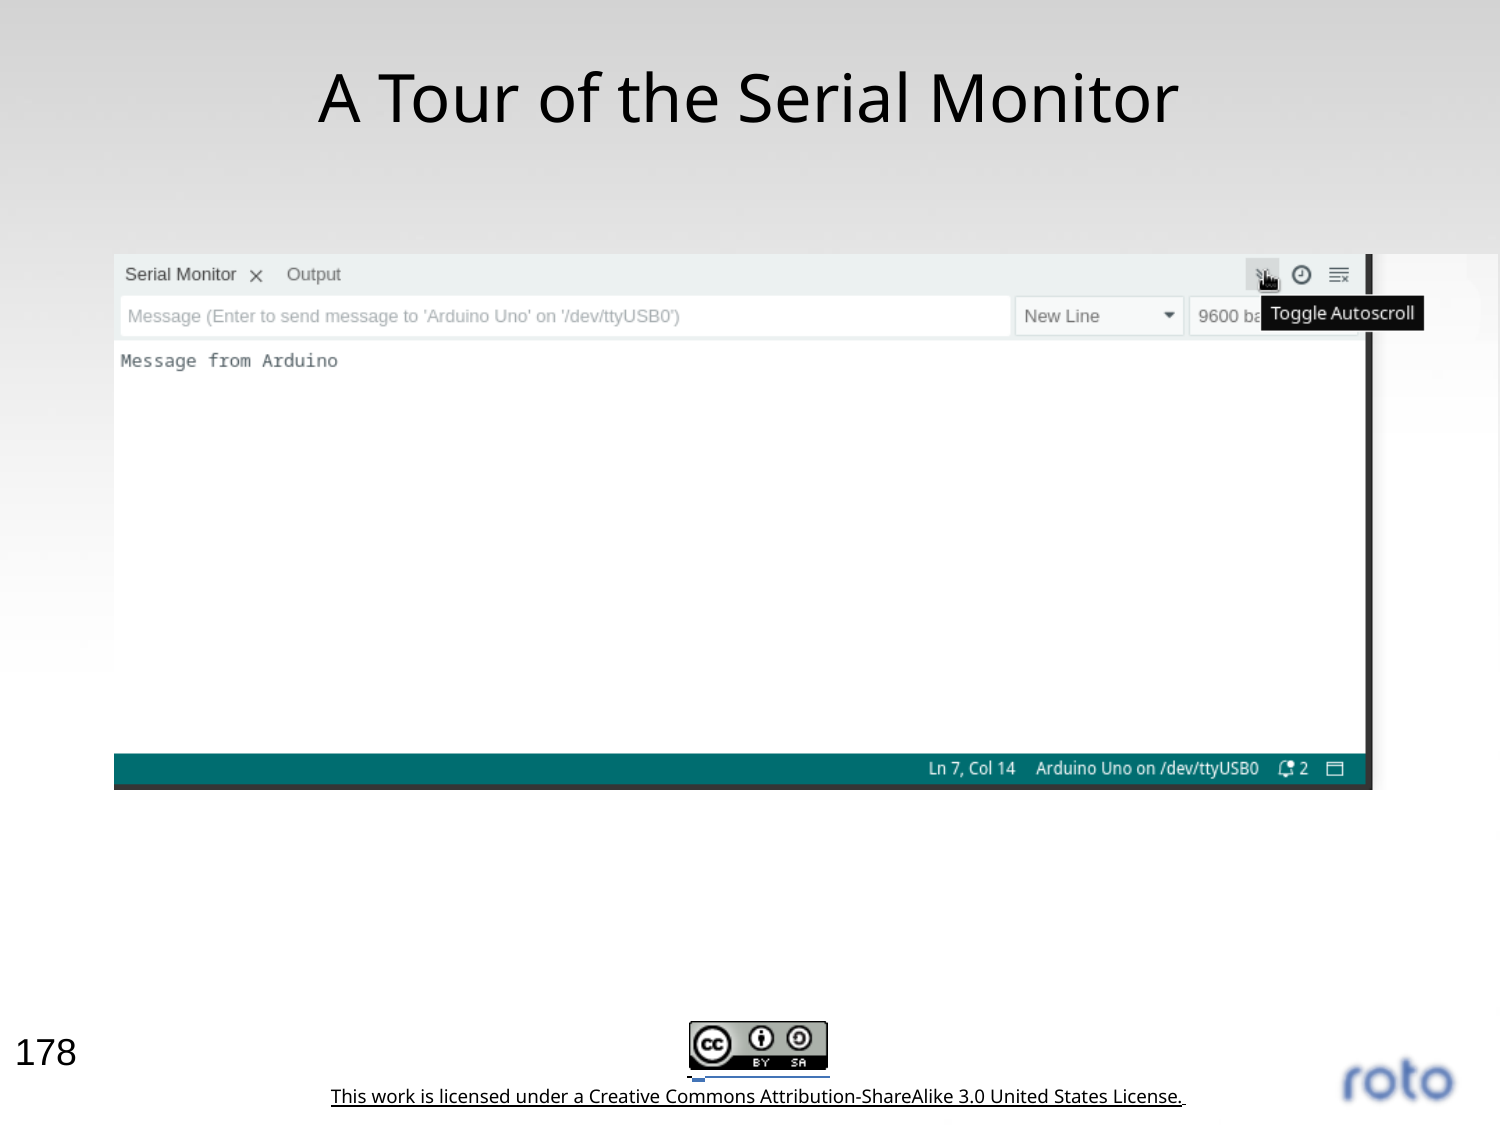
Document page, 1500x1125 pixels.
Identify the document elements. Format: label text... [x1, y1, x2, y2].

title A Tour of the Serial Monitor [112, 2, 1388, 190]
picture [0, 0, 1500, 1125]
